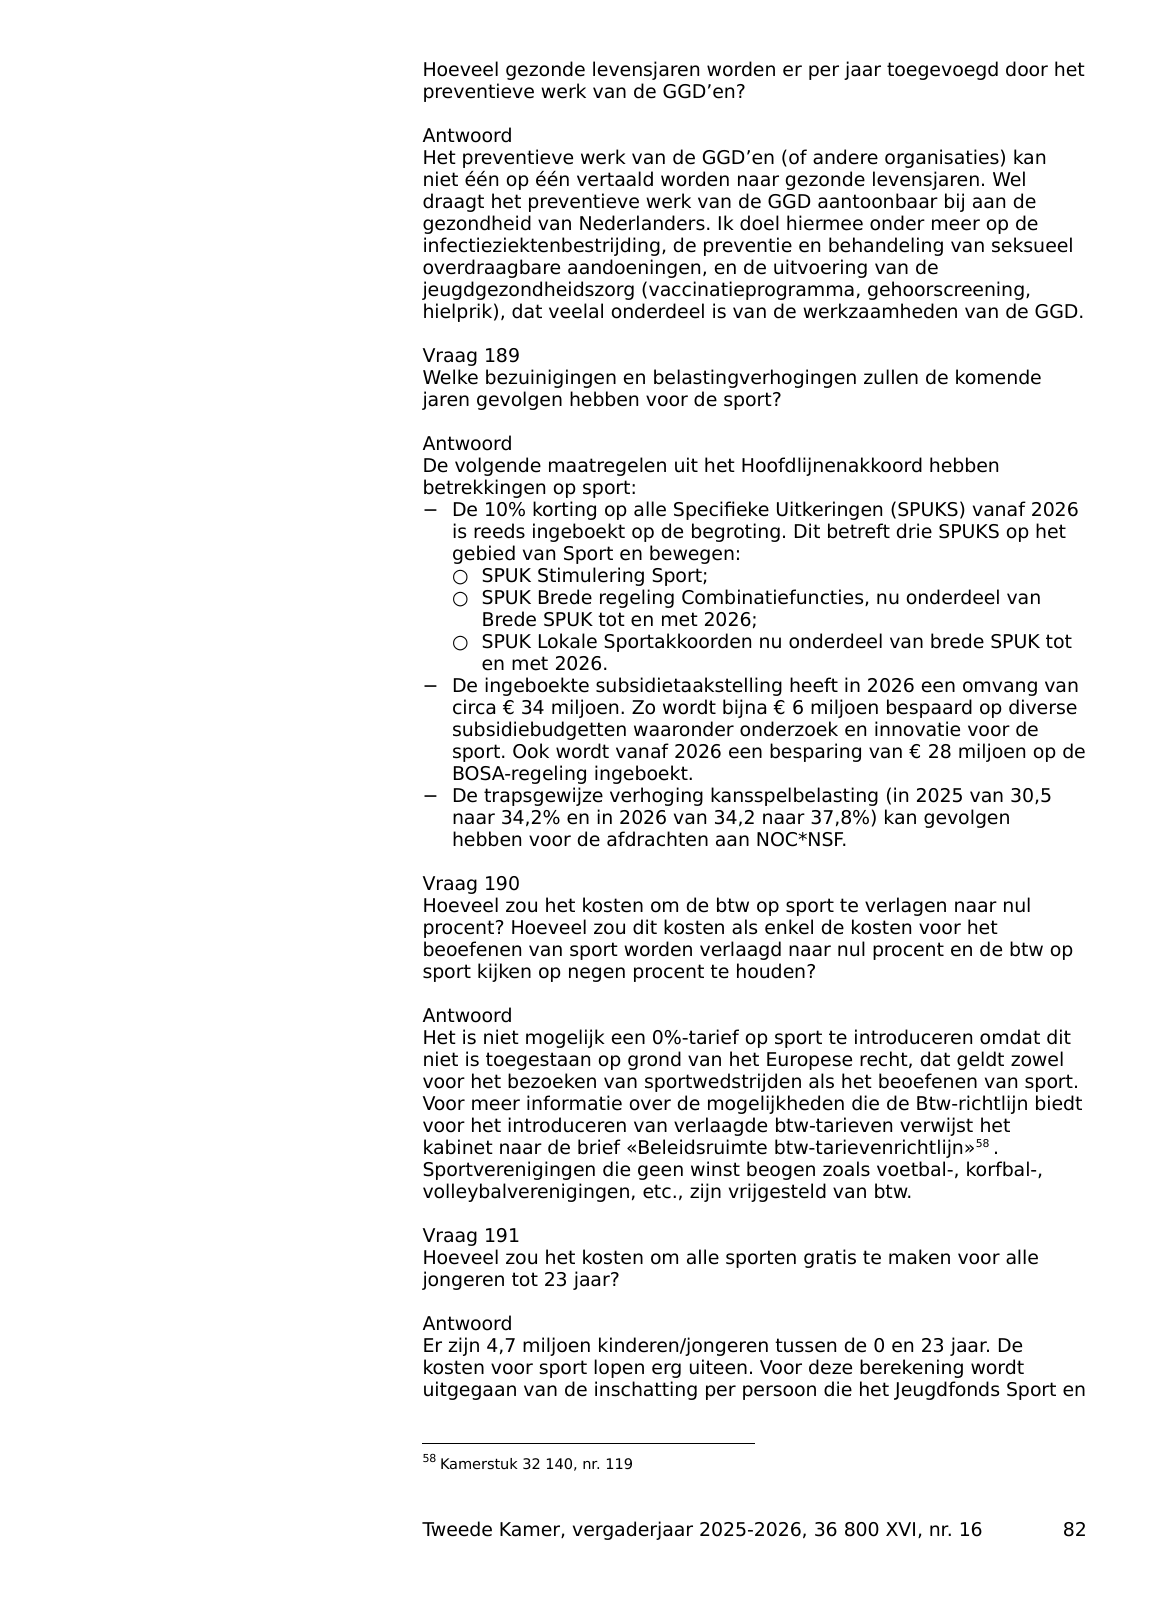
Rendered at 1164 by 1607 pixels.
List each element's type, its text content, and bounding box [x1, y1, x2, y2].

text Hoeveel zou het kosten om alle sporten gratis te maken voor alle jongeren tot 23 jaar? [422, 1247, 1087, 1291]
text Er zijn 4,7 miljoen kinderen/jongeren tussen de 0 en 23 jaar. De kosten voor sport lopen erg uiteen. Voor deze berekening wordt uitgegaan van de inschatting per persoon die het Jeugdfonds Sport en [422, 1335, 1087, 1401]
text Kamerstuk 32 140, nr. 119 [422, 1452, 1087, 1474]
text ○ SPUK Lokale Sportakkoorden nu onderdeel van brede SPUK tot en met 2026. [452, 631, 1087, 675]
text Vraag 190 [422, 873, 1087, 895]
text Vraag 189 [422, 345, 1087, 367]
text Antwoord [422, 125, 1087, 147]
text Hoeveel gezonde levensjaren worden er per jaar toegevoegd door het preventieve werk van de GGD’en? [422, 59, 1087, 103]
text Het is niet mogelijk een 0%-tarief op sport te introduceren omdat dit niet is toegestaan op grond van het Europese recht, dat geldt zowel voor het bezoeken van sportwedstrijden als het beoefenen van sport. Voor meer informatie over de mogelijkheden die de Btw-richtlijn biedt voor het introduceren van verlaagde btw-tarieven verwijst het kabinet naar de brief «Beleidsruimte btw-tarievenrichtlijn». Sportverenigingen die geen winst beogen zoals voetbal-, korfbal-, volleybalverenigingen, etc., zijn vrijgesteld van btw. [422, 1027, 1087, 1203]
text Welke bezuinigingen en belastingverhogingen zullen de komende jaren gevolgen hebben voor de sport? [422, 367, 1087, 411]
text − De ingeboekte subsidietaakstelling heeft in 2026 een omvang van circa € 34 miljoen. Zo wordt bijna € 6 miljoen bespaard op diverse subsidiebudgetten waaronder onderzoek en innovatie voor de sport. Ook wordt vanaf 2026 een besparing van € 28 miljoen op de BOSA-regeling ingeboekt. [422, 675, 1087, 785]
text De volgende maatregelen uit het Hoofdlijnenakkoord hebben betrekkingen op sport: [422, 455, 1087, 499]
text Antwoord [422, 1005, 1087, 1027]
text ○ SPUK Brede regeling Combinatiefuncties, nu onderdeel van Brede SPUK tot en met 2026; [452, 587, 1087, 631]
text Hoeveel zou het kosten om de btw op sport te verlagen naar nul procent? Hoeveel zou dit kosten als enkel de kosten voor het beoefenen van sport worden verlaagd naar nul procent en de btw op sport kijken op negen procent te houden? [422, 895, 1087, 983]
text Antwoord [422, 433, 1087, 455]
text Antwoord [422, 1313, 1087, 1335]
text Het preventieve werk van de GGD’en (of andere organisaties) kan niet één op één vertaald worden naar gezonde levensjaren. Wel draagt het preventieve werk van de GGD aantoonbaar bij aan de gezondheid van Nederlanders. Ik doel hiermee onder meer op de infectieziektenbestrijding, de preventie en behandeling van seksueel overdraagbare aandoeningen, en de uitvoering van de jeugdgezondheidszorg (vaccinatieprogramma, gehoorscreening, hielprik), dat veelal onderdeel is van de werkzaamheden van de GGD. [422, 147, 1087, 323]
text − De trapsgewijze verhoging kansspelbelasting (in 2025 van 30,5 naar 34,2% en in 2026 van 34,2 naar 37,8%) kan gevolgen hebben voor de afdrachten aan NOC*NSF. [422, 785, 1087, 851]
text − De 10% korting op alle Specifieke Uitkeringen (SPUKS) vanaf 2026 is reeds ingeboekt op de begroting. Dit betreft drie SPUKS op het gebied van Sport en bewegen: [422, 499, 1087, 565]
text ○ SPUK Stimulering Sport; [452, 565, 1087, 587]
text Vraag 191 [422, 1225, 1087, 1247]
